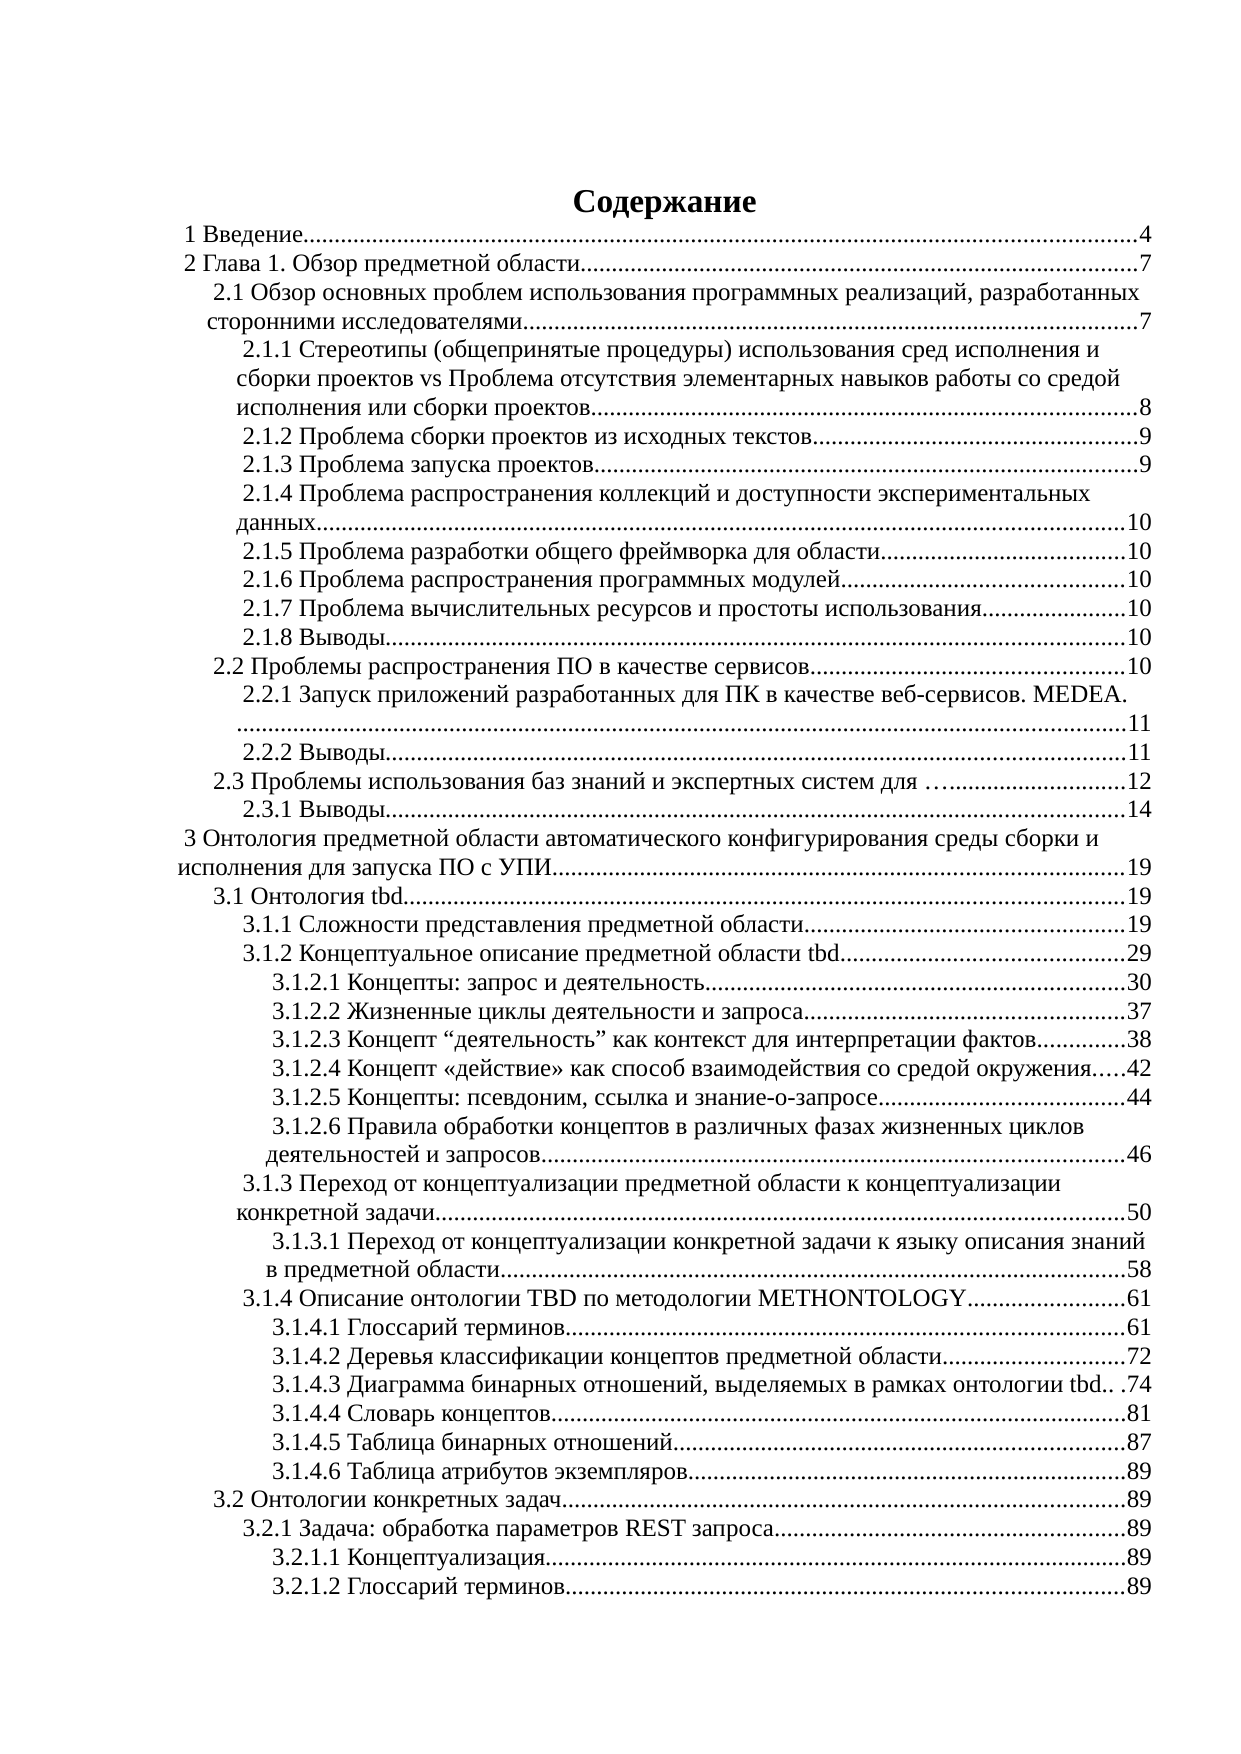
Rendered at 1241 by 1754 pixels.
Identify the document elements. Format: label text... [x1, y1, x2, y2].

text 3.1.3 Переход от концептуализации предметной области к концептуализации конкретной задачи 50 [236, 1168, 1152, 1226]
text 2.1.2 Проблема сборки проектов из исходных текстов 9 [236, 421, 1152, 449]
text 3.1 Онтология tbd 19 [207, 881, 1152, 909]
text 3.1.4.1 Глоссарий терминов 61 [266, 1312, 1152, 1341]
text 2.1.1 Стереотипы (общепринятые процедуры) использования сред исполнения и сборки проектов vs Проблема отсутствия элементарных навыков работы со средой исполнения или сборки проектов 8 [236, 334, 1152, 421]
text 3.1.2.3 Концепт “деятельность” как контекст для интерпретации фактов 38 [266, 1024, 1152, 1053]
text 3 Онтология предметной области автоматического конфигурирования среды сборки и исполнения для запуска ПО с УПИ 19 [177, 823, 1152, 881]
text 2.1.4 Проблема распространения коллекций и доступности экспериментальных данных 10 [236, 478, 1152, 536]
text 3.1.4.2 Деревья классификации концептов предметной области 72 [266, 1341, 1152, 1369]
text 3.2.1.1 Концептуализация 89 [266, 1542, 1152, 1571]
text 2.1.7 Проблема вычислительных ресурсов и простоты использования 10 [236, 593, 1152, 622]
text 3.1.2.2 Жизненные циклы деятельности и запроса 37 [266, 996, 1152, 1024]
text 2.1.5 Проблема разработки общего фреймворка для области 10 [236, 536, 1152, 564]
text 3.1.2 Концептуальное описание предметной области tbd 29 [236, 938, 1152, 967]
text 3.1.4.6 Таблица атрибутов экземпляров 89 [266, 1456, 1152, 1484]
text 3.2 Онтологии конкретных задач 89 [207, 1484, 1152, 1513]
text 3.1.2.4 Концепт «действие» как способ взаимодействия со средой окружения 42 [266, 1053, 1152, 1082]
text 3.1.4 Описание онтологии TBD по методологии METHONTOLOGY 61 [236, 1283, 1152, 1312]
text 3.1.1 Сложности представления предметной области 19 [236, 909, 1152, 938]
text 2.1.3 Проблема запуска проектов 9 [236, 449, 1152, 478]
text 2.3 Проблемы использования баз знаний и экспертных систем для … 12 [207, 766, 1152, 794]
text 3.2.1 Задача: обработка параметров REST запроса 89 [236, 1513, 1152, 1542]
text 2 Глава 1. Обзор предметной области 7 [177, 248, 1152, 277]
text 2.2 Проблемы распространения ПО в качестве сервисов 10 [207, 651, 1152, 679]
text 2.2.1 Запуск приложений разработанных для ПК в качестве веб-сервисов. MEDEA. 11 [236, 679, 1152, 737]
text 3.2.1.2 Глоссарий терминов 89 [266, 1571, 1152, 1599]
text 1 Введение 4 [177, 219, 1152, 248]
text 2.1.6 Проблема распространения программных модулей 10 [236, 564, 1152, 593]
text 2.1.8 Выводы 10 [236, 622, 1152, 651]
subtitle Содержание [177, 181, 1152, 219]
text 3.1.2.5 Концепты: псевдоним, ссылка и знание-о-запросе 44 [266, 1082, 1152, 1111]
text 3.1.4.5 Таблица бинарных отношений 87 [266, 1427, 1152, 1456]
text 3.1.2.1 Концепты: запрос и деятельность 30 [266, 967, 1152, 996]
text 3.1.4.3 Диаграмма бинарных отношений, выделяемых в рамках онтологии tbd. 74 [266, 1369, 1152, 1398]
text 2.2.2 Выводы 11 [236, 737, 1152, 766]
text 3.1.2.6 Правила обработки концептов в различных фазах жизненных циклов деятельностей и запросов 46 [266, 1111, 1152, 1168]
text 3.1.4.4 Словарь концептов 81 [266, 1398, 1152, 1427]
text 2.3.1 Выводы 14 [236, 794, 1152, 823]
text 3.1.3.1 Переход от концептуализации конкретной задачи к языку описания знаний в предметной области 58 [266, 1226, 1152, 1283]
text 2.1 Обзор основных проблем использования программных реализаций, разработанных сторонними исследователями 7 [207, 277, 1152, 334]
